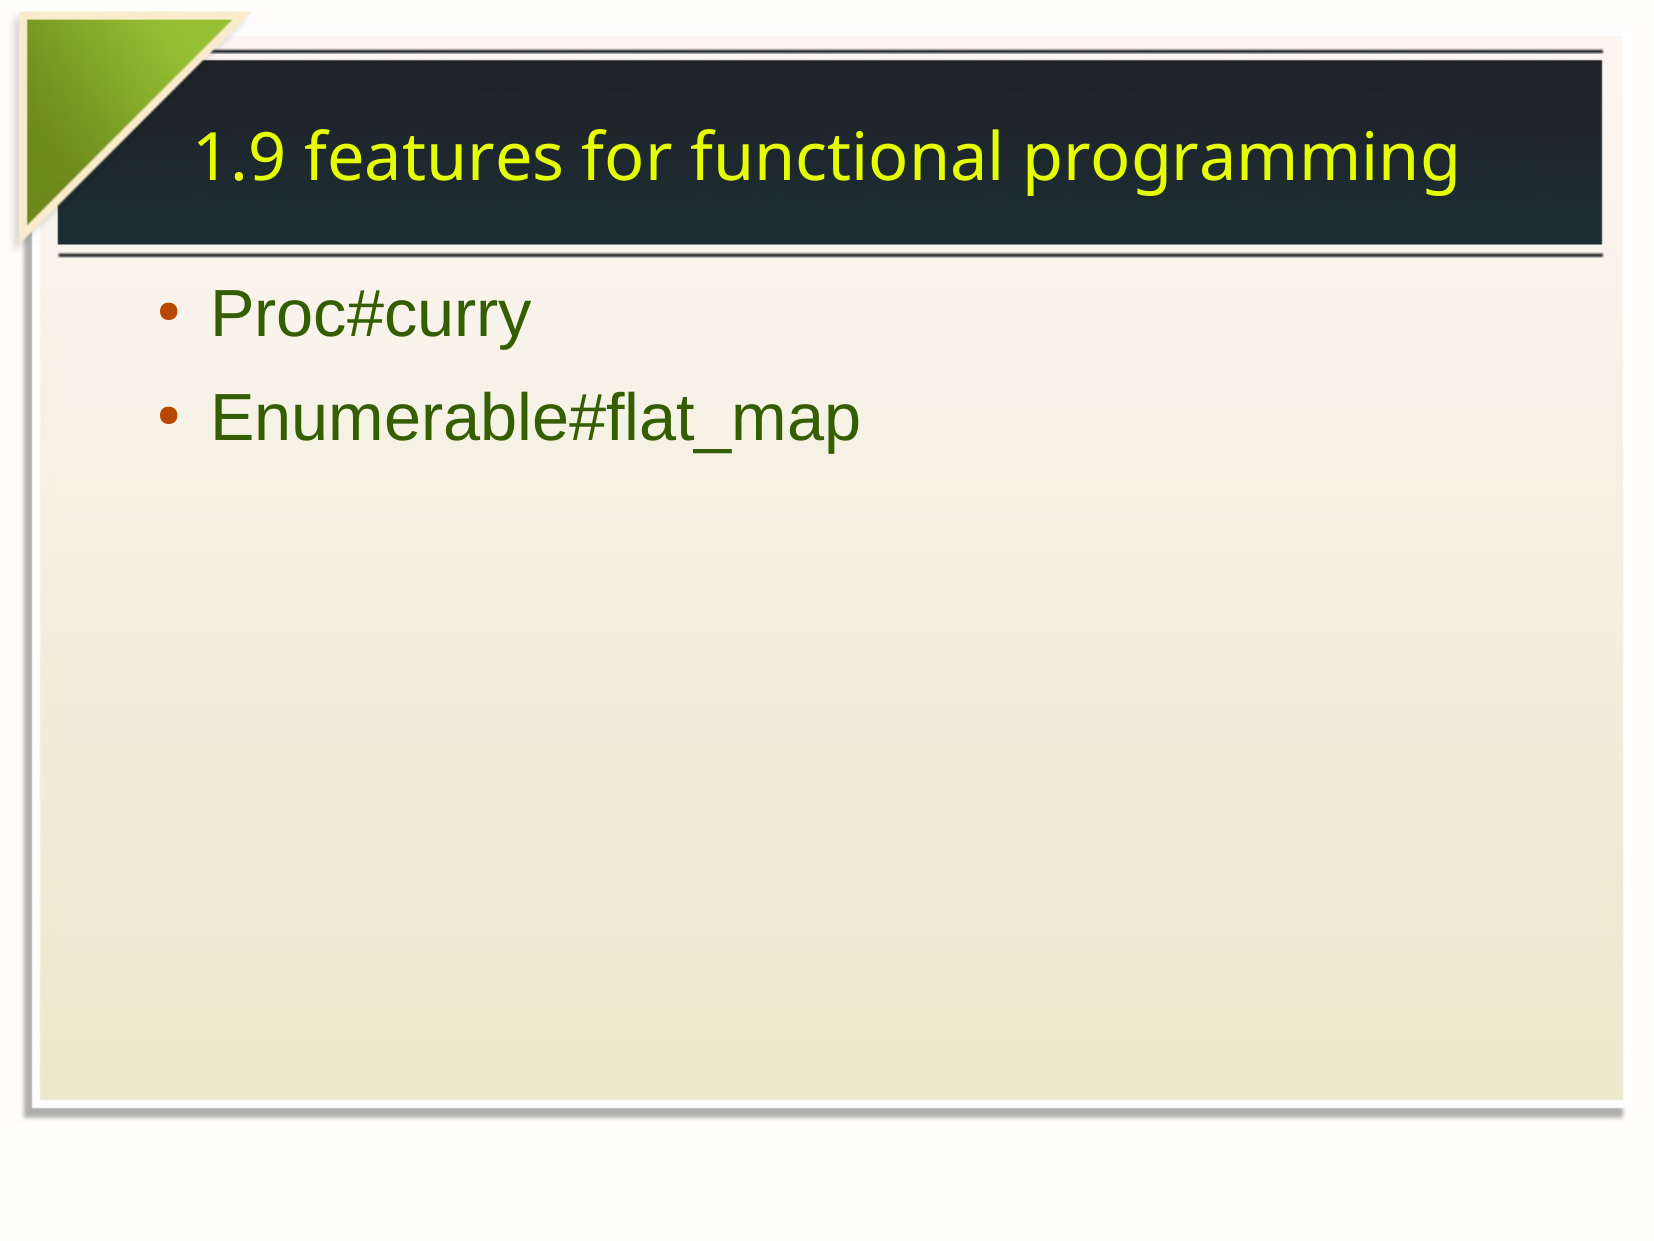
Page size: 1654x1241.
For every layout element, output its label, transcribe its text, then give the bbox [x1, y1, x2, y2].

list Proc#curry Enumerable#flat_map [121, 276, 1534, 1087]
picture [0, 0, 1654, 1241]
title 1.9 features for functional programming [121, 73, 1534, 237]
